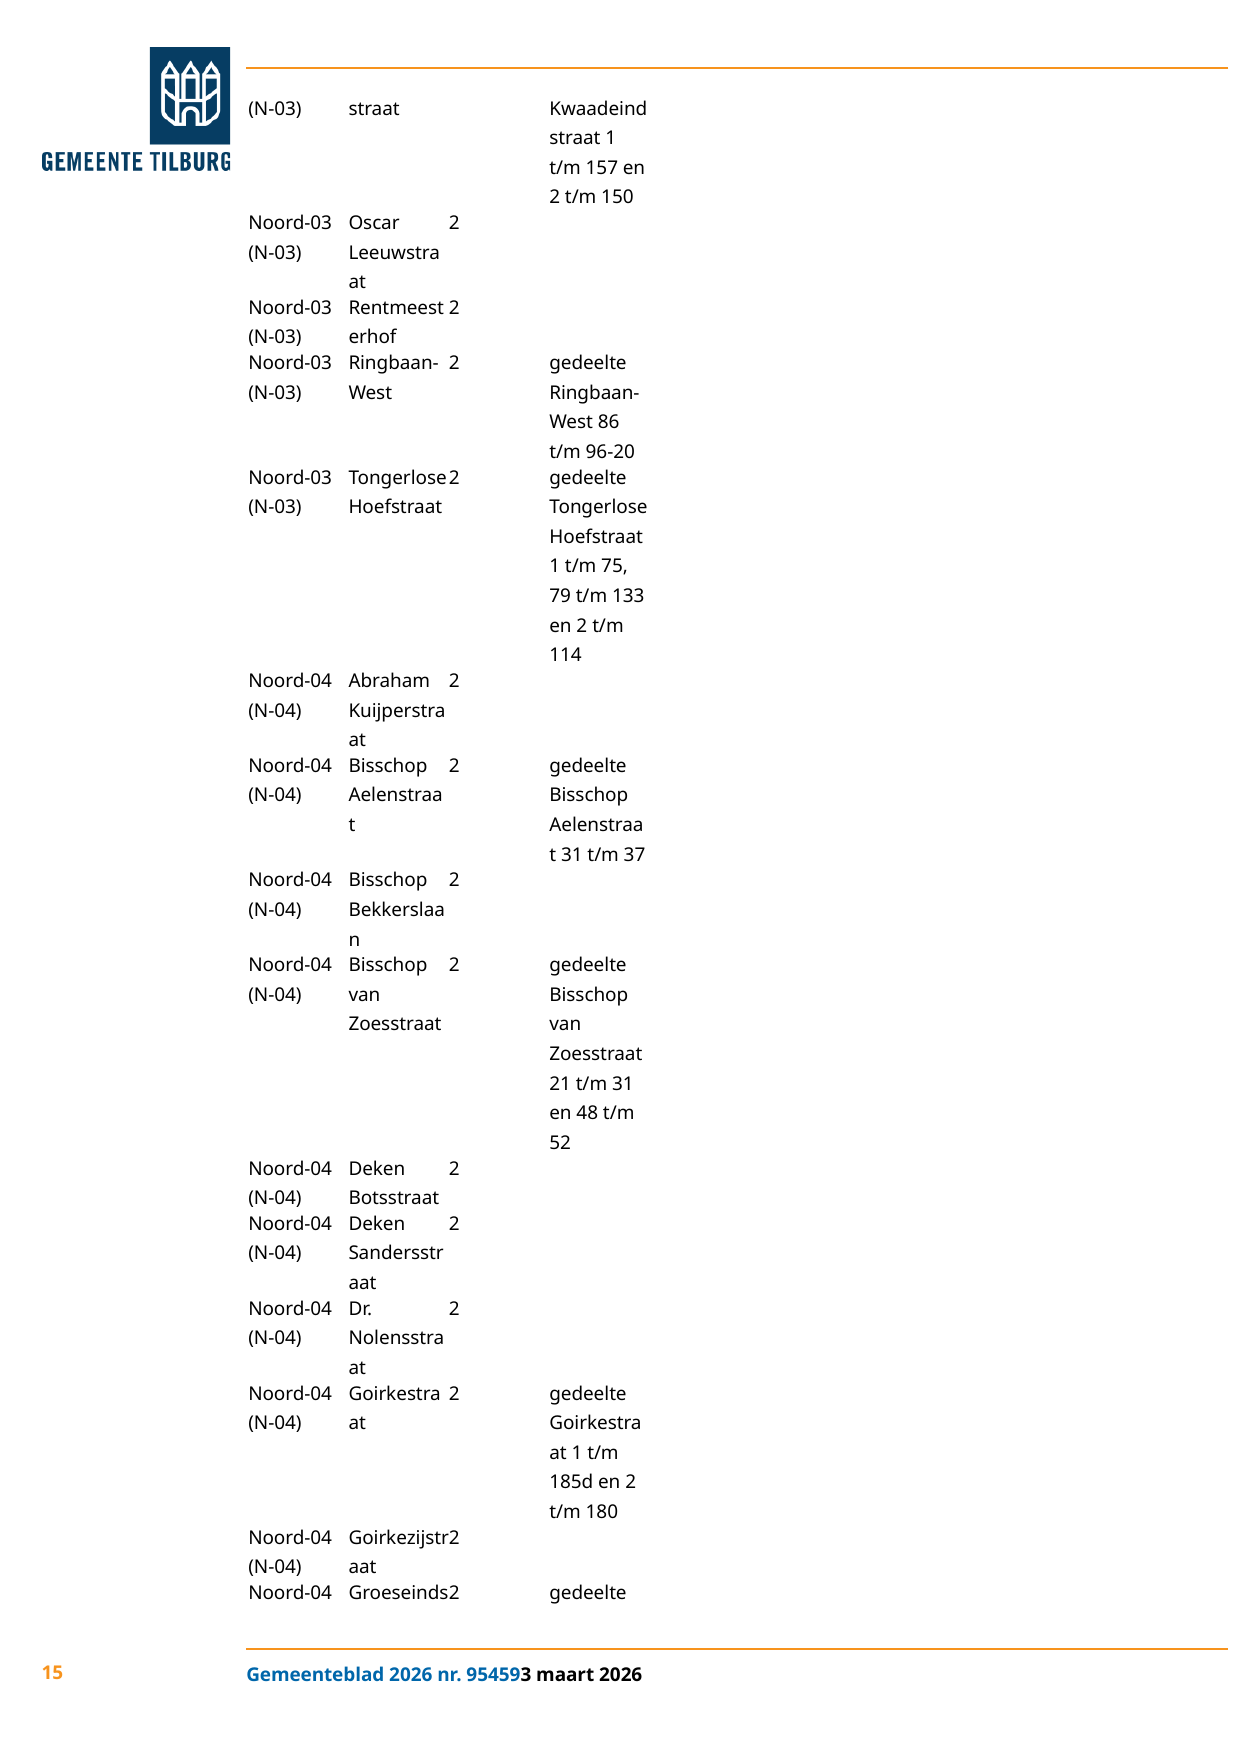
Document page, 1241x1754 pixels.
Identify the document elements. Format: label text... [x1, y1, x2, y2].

table_cell gedeelte Goirkestraat 1 t/m 185d en 2 t/m 180 [549, 1380, 649, 1524]
table_cell 2 [449, 1210, 549, 1295]
table_cell Noord-03 (N-03) [248, 464, 348, 667]
table_cell Noord-04 (N-04) [248, 667, 348, 752]
table_cell [549, 667, 649, 752]
table_cell gedeelte Ringbaan-West 86 t/m 96-20 [549, 350, 649, 464]
table_cell Bisschop van Zoesstraat [348, 951, 449, 1155]
table_cell (N-03) [248, 95, 348, 209]
table_cell Deken Sandersstraat [348, 1210, 449, 1295]
table_cell gedeelte Bisschop van Zoesstraat 21 t/m 31 en 48 t/m 52 [549, 951, 649, 1155]
table_cell Noord-04 (N-04) [248, 1380, 348, 1524]
table_cell Noord-03 (N-03) [248, 209, 348, 294]
table_cell Bisschop Aelenstraat [348, 752, 449, 867]
table_cell 2 [449, 464, 549, 667]
table_cell Deken Botsstraat [348, 1155, 449, 1210]
table_cell 2 [449, 867, 549, 951]
table_cell [549, 1210, 649, 1295]
picture [41, 47, 231, 172]
table_cell Goirkezijstraat [348, 1524, 449, 1579]
table_cell gedeelte [549, 1579, 649, 1605]
table_cell Noord-04 (N-04) [248, 1155, 348, 1210]
table_cell [449, 95, 549, 209]
table_cell Noord-04 [248, 1579, 348, 1605]
table_cell 2 [449, 294, 549, 349]
table_cell Goirkestraat [348, 1380, 449, 1524]
table_cell 2 [449, 1524, 549, 1579]
table_cell Noord-04 (N-04) [248, 1295, 348, 1380]
table_cell Rentmeesterhof [348, 294, 449, 349]
table_cell gedeelte Tongerlose Hoefstraat 1 t/m 75, 79 t/m 133 en 2 t/m 114 [549, 464, 649, 667]
table_cell gedeelte Bisschop Aelenstraat 31 t/m 37 [549, 752, 649, 867]
table_cell Noord-03 (N-03) [248, 294, 348, 349]
table_cell 2 [449, 350, 549, 464]
table_cell [549, 294, 649, 349]
table_cell 2 [449, 1155, 549, 1210]
table_cell Ringbaan-West [348, 350, 449, 464]
table_cell [549, 1295, 649, 1380]
table_cell Abraham Kuijperstraat [348, 667, 449, 752]
table_cell 2 [449, 1295, 549, 1380]
table_cell 2 [449, 1380, 549, 1524]
table_cell Oscar Leeuwstraat [348, 209, 449, 294]
table_cell Dr. Nolensstraat [348, 1295, 449, 1380]
table_cell Groeseindstraat [348, 1579, 449, 1605]
table_cell Noord-04 (N-04) [248, 951, 348, 1155]
table_cell 2 [449, 1579, 549, 1605]
table_cell Noord-04 (N-04) [248, 752, 348, 867]
table_cell 2 [449, 752, 549, 867]
table_cell Bisschop Bekkerslaan [348, 867, 449, 951]
table_cell [549, 209, 649, 294]
table_cell Noord-04 (N-04) [248, 1210, 348, 1295]
table_cell 2 [449, 667, 549, 752]
table_cell [549, 1524, 649, 1579]
table_cell [549, 867, 649, 951]
table_cell [549, 1155, 649, 1210]
table_cell Noord-03 (N-03) [248, 350, 348, 464]
table_cell straat [348, 95, 449, 209]
table_cell 2 [449, 951, 549, 1155]
table_cell Tongerlose Hoefstraat [348, 464, 449, 667]
table_cell Noord-04 (N-04) [248, 867, 348, 951]
table_cell 2 [449, 209, 549, 294]
table_cell Kwaadeindstraat 1 t/m 157 en 2 t/m 150 [549, 95, 649, 209]
table_cell Noord-04 (N-04) [248, 1524, 348, 1579]
